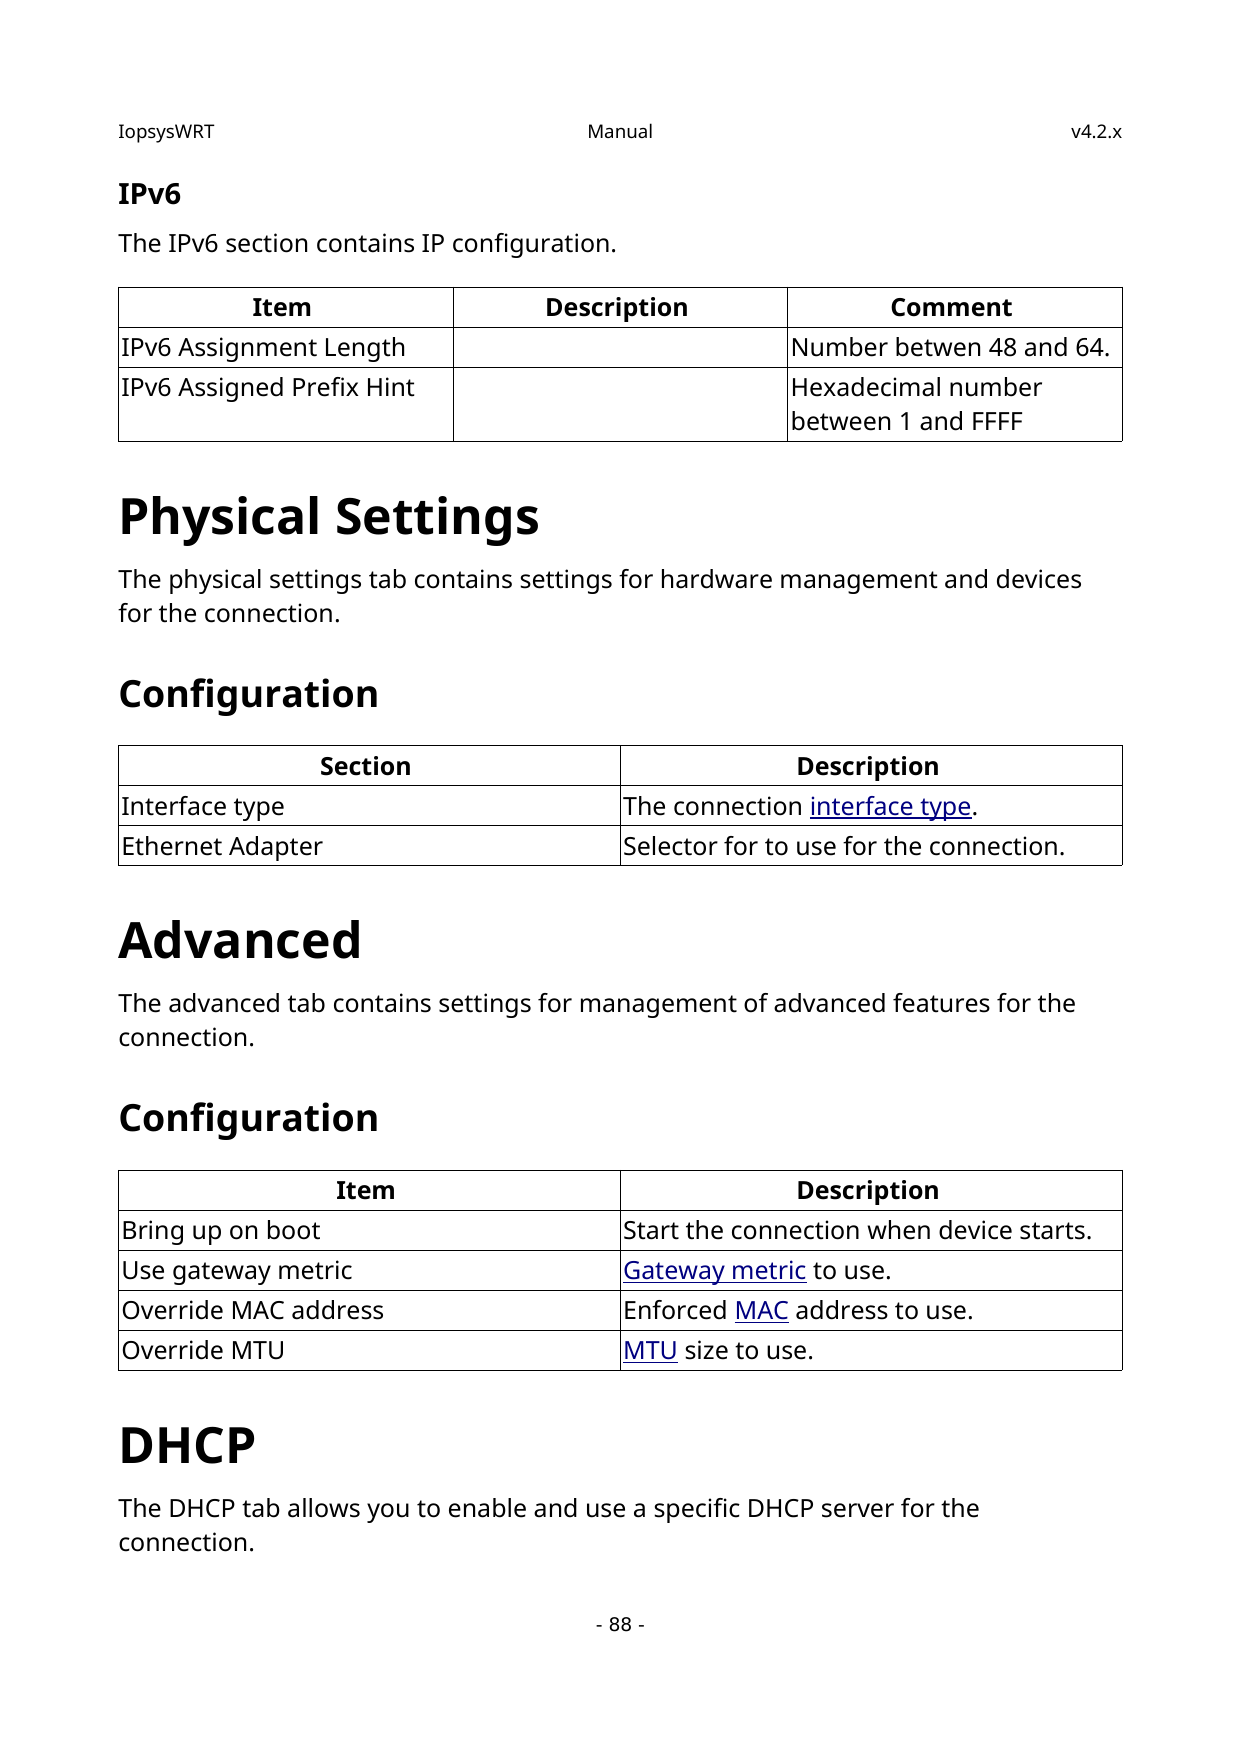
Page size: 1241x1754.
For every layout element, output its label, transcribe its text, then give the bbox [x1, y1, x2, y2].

subtitle Physical Settings [118, 481, 1122, 549]
table_header Description [454, 288, 787, 327]
table_header Description [621, 746, 1122, 785]
table_cell Enforced MAC address to use. [621, 1291, 1122, 1330]
table_header Item [119, 1171, 620, 1210]
table_cell Start the connection when device starts. [621, 1211, 1122, 1250]
table_cell Number betwen 48 and 64. [788, 328, 1122, 367]
table_cell Override MTU [119, 1331, 620, 1370]
table_header Item [119, 288, 453, 327]
table_cell Selector for to use for the connection. [621, 826, 1122, 865]
text The advanced tab contains settings for management of advanced features for the connection. [118, 986, 1122, 1054]
table_cell Override MAC address [119, 1291, 620, 1330]
table_cell Gateway metric to use. [621, 1251, 1122, 1290]
table_cell IPv6 Assignment Length [119, 328, 453, 367]
subtitle Configuration [118, 667, 1122, 718]
table_header Section [119, 746, 620, 785]
table_cell Interface type [119, 786, 620, 825]
subtitle Advanced [118, 905, 1122, 973]
table_cell MTU size to use. [621, 1331, 1122, 1370]
table_cell Bring up on boot [119, 1211, 620, 1250]
subtitle Configuration [118, 1091, 1122, 1142]
table_cell The connection interface type. [621, 786, 1122, 825]
text The DHCP tab allows you to enable and use a specific DHCP server for the connection. [118, 1490, 1122, 1558]
table_cell [454, 328, 787, 367]
table_cell IPv6 Assigned Prefix Hint [119, 368, 453, 441]
table_header Description [621, 1171, 1122, 1210]
table_cell Ethernet Adapter [119, 826, 620, 865]
table_header Comment [788, 288, 1122, 327]
text The IPv6 section contains IP configuration. [118, 225, 1122, 259]
table_cell Hexadecimal number between 1 and FFFF [788, 368, 1122, 441]
text The physical settings tab contains settings for hardware management and devices for the connection. [118, 561, 1122, 629]
table_cell [454, 368, 787, 441]
table_cell Use gateway metric [119, 1251, 620, 1290]
subtitle DHCP [118, 1409, 1122, 1478]
subtitle IPv6 [118, 173, 1122, 213]
